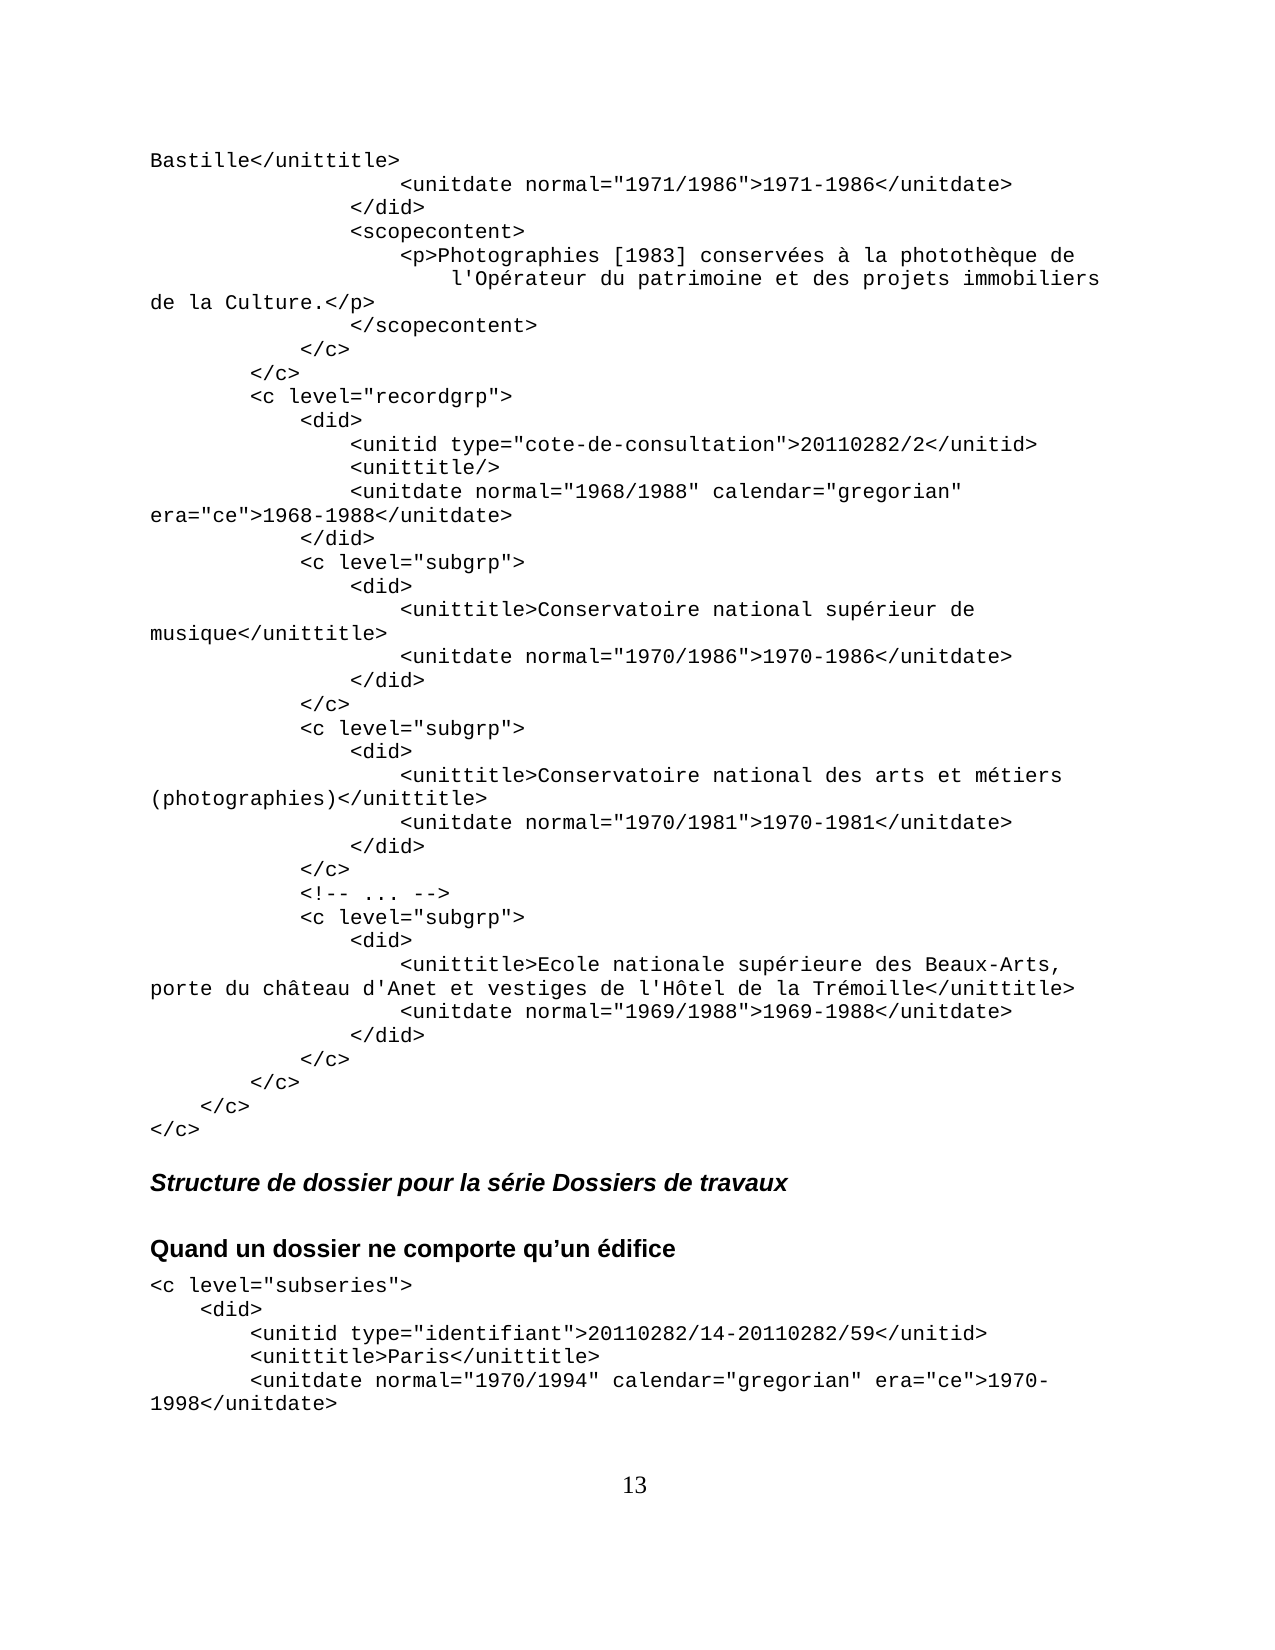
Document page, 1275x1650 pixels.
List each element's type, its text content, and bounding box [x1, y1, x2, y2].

text </did> [150, 670, 1125, 694]
text <c level="subseries"> [150, 1275, 1125, 1299]
text <unitdate normal="1970/1986">1970-1986</unitdate> [150, 647, 1125, 670]
text </did> [150, 197, 1125, 221]
text </c> [150, 859, 1125, 883]
text </c> [150, 1072, 1125, 1096]
text </c> [150, 339, 1125, 363]
text <unittitle>Paris</unittitle> [150, 1346, 1125, 1370]
text <did> [150, 741, 1125, 765]
text <unitid type="cote-de-consultation">20110282/2</unitid> [150, 434, 1125, 457]
subtitle Quand un dossier ne comporte qu’un édifice [150, 1234, 1125, 1263]
text <did> [150, 576, 1125, 599]
text <unitdate normal="1971/1986">1971-1986</unitdate> [150, 174, 1125, 197]
text <c level="subgrp"> [150, 907, 1125, 930]
text <unittitle>Ecole nationale supérieure des Beaux-Arts, porte du château d'Anet et vestiges de l'Hôtel de la Trémoille</unittitle> [150, 954, 1125, 1001]
text </c> [150, 694, 1125, 717]
text <p>Photographies [1983] conservées à la photothèque de [150, 244, 1125, 268]
text </c> [150, 1048, 1125, 1072]
text <unitdate normal="1970/1981">1970-1981</unitdate> [150, 812, 1125, 836]
text <did> [150, 1299, 1125, 1322]
text <did> [150, 930, 1125, 954]
text </c> [150, 1096, 1125, 1119]
text <scopecontent> [150, 221, 1125, 244]
text <unittitle>Conservatoire national des arts et métiers (photographies)</unittitle> [150, 765, 1125, 812]
text <c level="subgrp"> [150, 717, 1125, 741]
text </did> [150, 528, 1125, 552]
text <unittitle/> [150, 457, 1125, 481]
text <unitid type="identifiant">20110282/14-20110282/59</unitid> [150, 1322, 1125, 1346]
text Bastille</unittitle> [150, 150, 1125, 174]
text <!-- ... --> [150, 883, 1125, 907]
text </did> [150, 836, 1125, 859]
text l'Opérateur du patrimoine et des projets immobiliers de la Culture.</p> [150, 268, 1125, 316]
text <unitdate normal="1968/1988" calendar="gregorian" era="ce">1968-1988</unitdate> [150, 481, 1125, 528]
text </did> [150, 1025, 1125, 1048]
text <c level="recordgrp"> [150, 386, 1125, 410]
subtitle Structure de dossier pour la série Dossiers de travaux [150, 1168, 1125, 1197]
text <unittitle>Conservatoire national supérieur de musique</unittitle> [150, 599, 1125, 647]
text <unitdate normal="1970/1994" calendar="gregorian" era="ce">1970-1998</unitdate> [150, 1370, 1125, 1417]
text <did> [150, 410, 1125, 434]
text </c> [150, 1119, 1125, 1143]
text </scopecontent> [150, 316, 1125, 339]
text <unitdate normal="1969/1988">1969-1988</unitdate> [150, 1001, 1125, 1025]
text <c level="subgrp"> [150, 552, 1125, 576]
text </c> [150, 363, 1125, 386]
